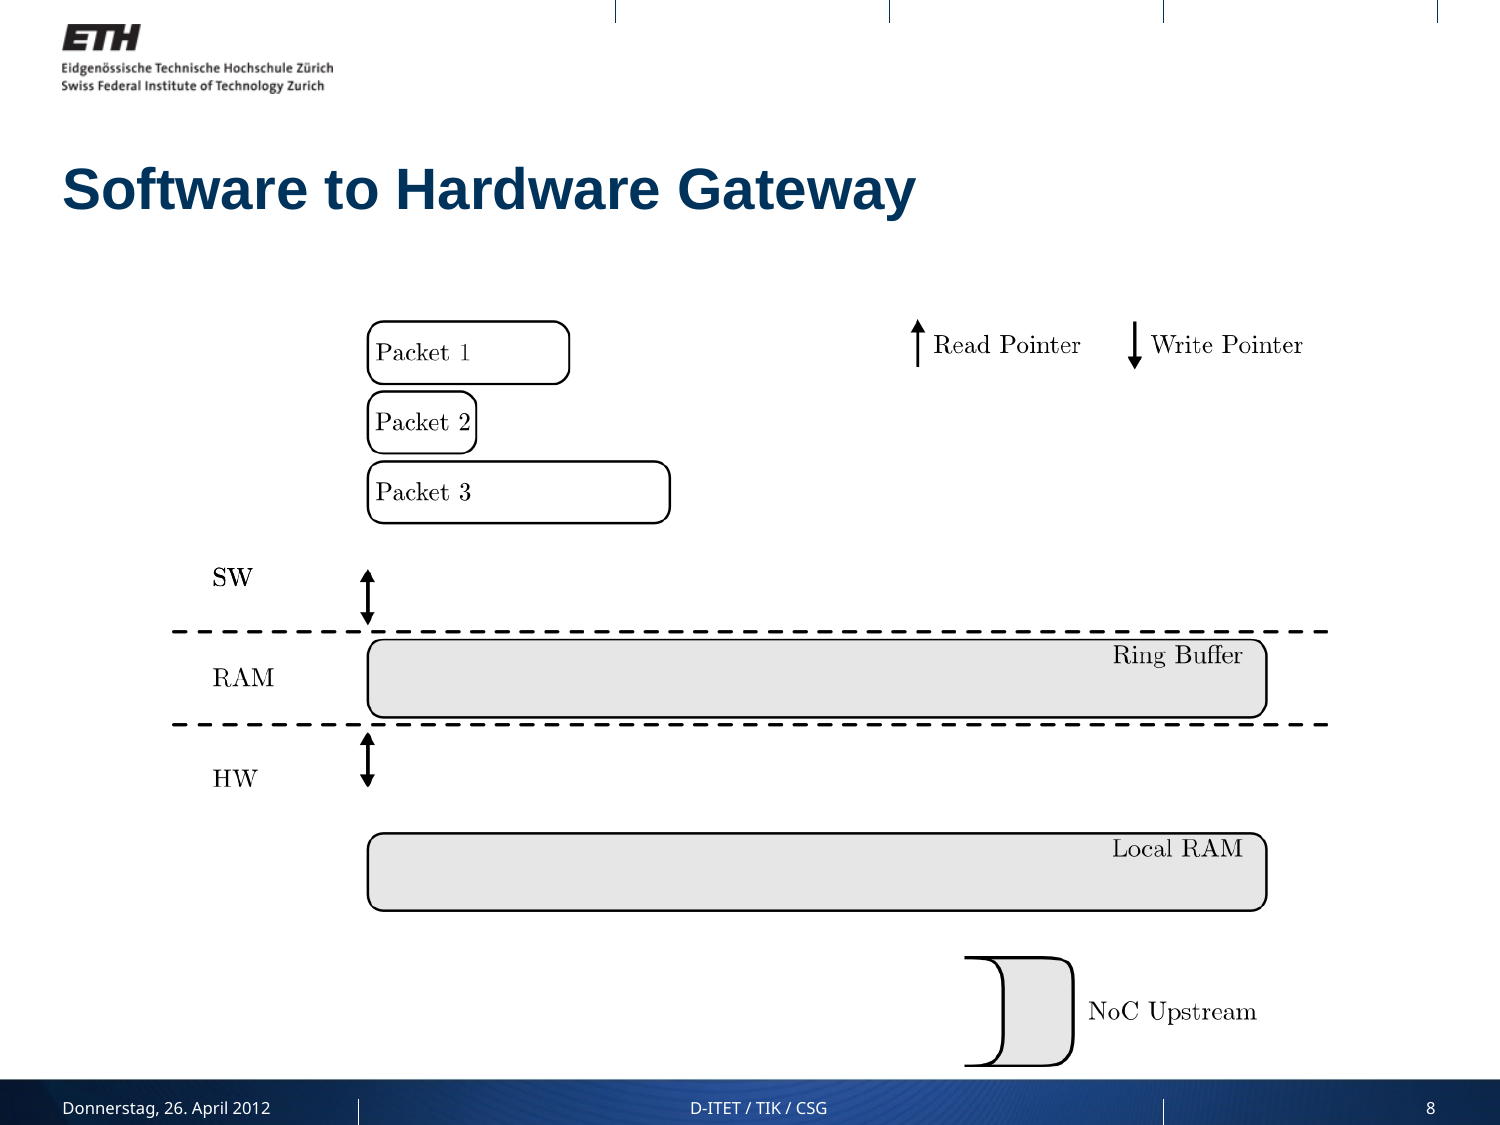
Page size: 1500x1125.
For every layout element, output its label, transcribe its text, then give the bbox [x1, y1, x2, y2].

title Software to Hardware Gateway [62, 157, 1438, 296]
picture [0, 1078, 1500, 1125]
picture [62, 24, 333, 94]
picture [172, 319, 1328, 1067]
